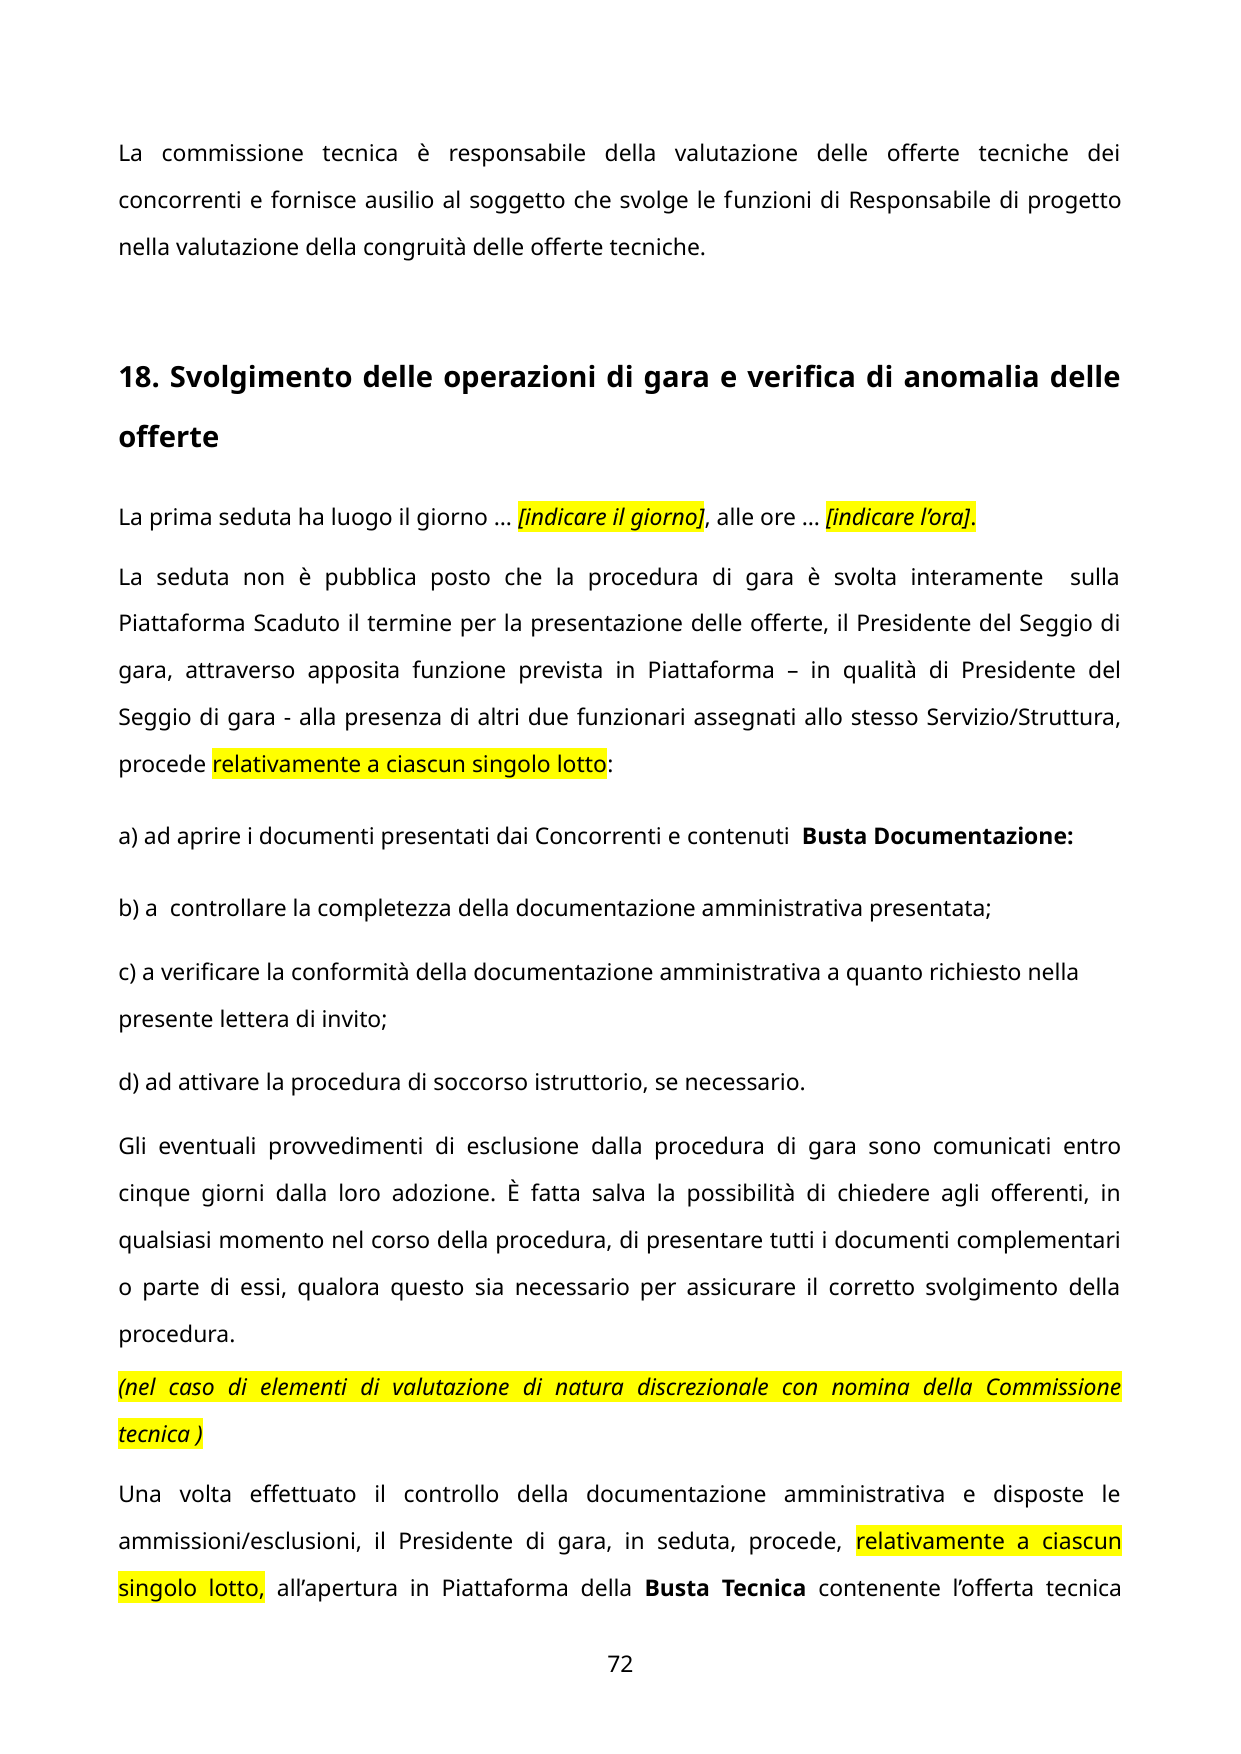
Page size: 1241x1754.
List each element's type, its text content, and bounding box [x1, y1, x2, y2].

text Una volta effettuato il controllo della documentazione amministrativa e disposte le ammissioni/esclusioni, il Presidente di gara, in seduta, procede, relativamente a ciascun singolo lotto, all’apertura in Piattaforma della Busta Tecnica contenente l’offerta tecnica [118, 1478, 1122, 1603]
text 18. Svolgimento delle operazioni di gara e verifica di anomalia delle offerte [118, 356, 1122, 456]
text La prima seduta ha luogo il giorno … [indicare il giorno], alle ore … [indicare l’ora]. [118, 501, 1122, 532]
text (nel caso di elementi di valutazione di natura discrezionale con nomina della Commissione tecnica ) [118, 1371, 1122, 1449]
text b) a controllare la completezza della documentazione amministrativa presentata; [118, 892, 1122, 923]
text Gli eventuali provvedimenti di esclusione dalla procedura di gara sono comunicati entro cinque giorni dalla loro adozione. È fatta salva la possibilità di chiedere agli offerenti, in qualsiasi momento nel corso della procedura, di presentare tutti i documenti complementari o parte di essi, qualora questo sia necessario per assicurare il corretto svolgimento della procedura. [118, 1130, 1122, 1349]
text c) a verificare la conformità della documentazione amministrativa a quanto richiesto nella presente lettera di invito; [118, 956, 1122, 1034]
text La commissione tecnica è responsabile della valutazione delle offerte tecniche dei concorrenti e fornisce ausilio al soggetto che svolge le funzioni di Responsabile di progetto nella valutazione della congruità delle offerte tecniche. [118, 137, 1122, 262]
text d) ad attivare la procedura di soccorso istruttorio, se necessario. [118, 1066, 1122, 1098]
text La seduta non è pubblica posto che la procedura di gara è svolta interamente sulla Piattaforma Scaduto il termine per la presentazione delle offerte, il Presidente del Seggio di gara, attraverso apposita funzione prevista in Piattaforma – in qualità di Presidente del Seggio di gara - alla presenza di altri due funzionari assegnati allo stesso Servizio/Struttura, procede relativamente a ciascun singolo lotto: [118, 561, 1122, 779]
text a) ad aprire i documenti presentati dai Concorrenti e contenuti Busta Documentazione: [118, 820, 1122, 851]
